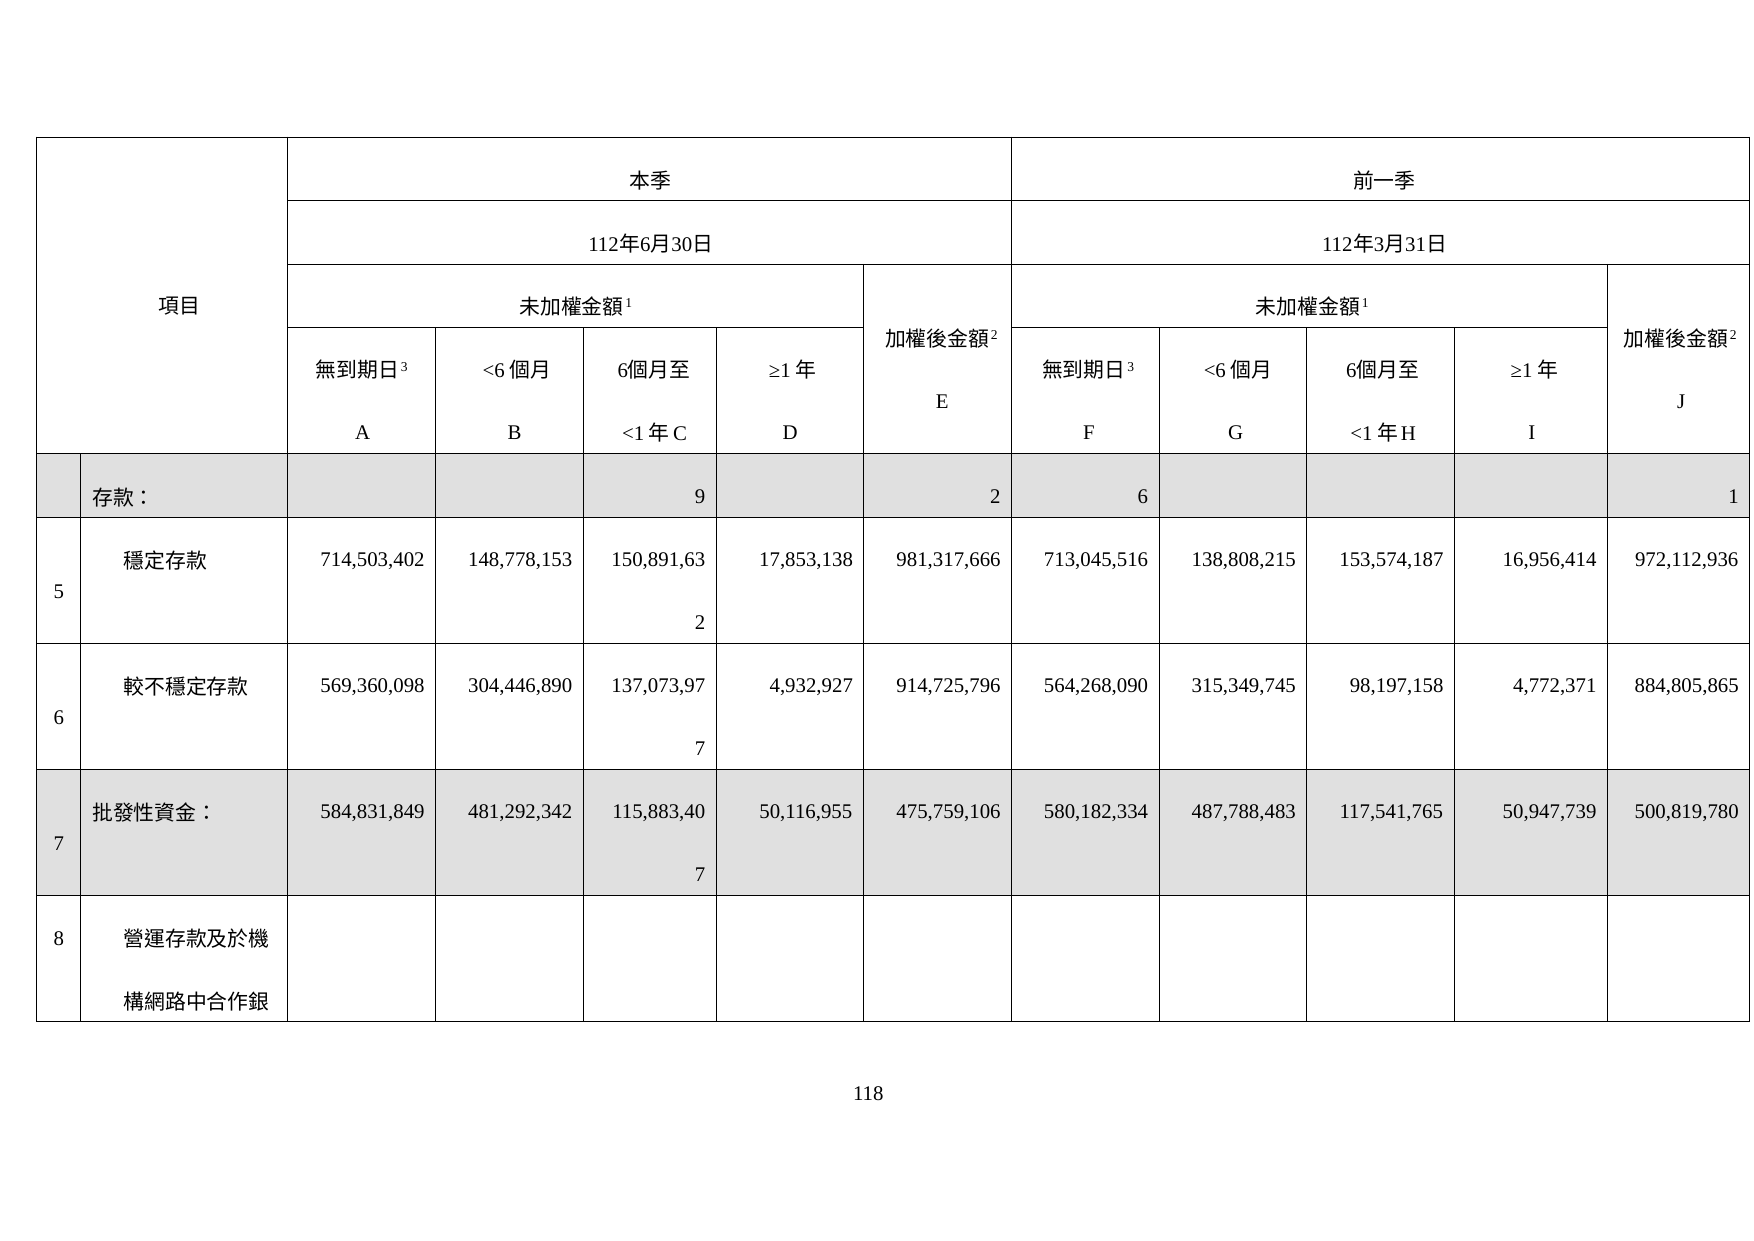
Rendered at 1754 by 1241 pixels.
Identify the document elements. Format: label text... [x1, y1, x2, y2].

table_cell 884,805,865 [1608, 644, 1749, 769]
table_cell [864, 896, 1011, 1021]
table_cell 713,045,516 [1012, 518, 1159, 643]
table_cell 714,503,402 [288, 518, 435, 643]
table_cell 營運存款及於機構網路中合作銀 [81, 896, 287, 1021]
table_cell ≥1年 D [717, 328, 863, 453]
table_cell 無到期日3 A [288, 328, 435, 453]
table_cell 115,883,407 [584, 770, 716, 895]
table_cell 加權後金額2 J [1608, 265, 1749, 453]
table_cell ≥1年 I [1455, 328, 1607, 453]
table_cell 無到期日3 F [1012, 328, 1159, 453]
table_cell 6 [1012, 454, 1159, 517]
table_cell 481,292,342 [436, 770, 583, 895]
table_cell 穩定存款 [81, 518, 287, 643]
table_cell 1 [1608, 454, 1749, 517]
table_cell 569,360,098 [288, 644, 435, 769]
table_cell <6個月 G [1160, 328, 1306, 453]
table_cell 981,317,666 [864, 518, 1011, 643]
table_cell 批發性資金： [81, 770, 287, 895]
table_cell 6 [37, 644, 80, 769]
table_cell 50,116,955 [717, 770, 863, 895]
table_cell 914,725,796 [864, 644, 1011, 769]
table_cell 6個月至 <1年H [1307, 328, 1454, 453]
table_cell [1608, 896, 1749, 1021]
table_cell 112年6月30日 [288, 201, 1011, 264]
table_header 項目 [37, 138, 287, 453]
table_cell 較不穩定存款 [81, 644, 287, 769]
table_cell 加權後金額2 E [864, 265, 1011, 453]
table_cell 4,772,371 [1455, 644, 1607, 769]
table_cell [1012, 896, 1159, 1021]
table_cell 580,182,334 [1012, 770, 1159, 895]
table_cell 9 [584, 454, 716, 517]
table_cell 6個月至 <1年C [584, 328, 716, 453]
table_cell 112年3月31日 [1012, 201, 1749, 264]
table_header 前一季 [1012, 138, 1749, 200]
table_cell 138,808,215 [1160, 518, 1306, 643]
table_cell [288, 896, 435, 1021]
table_cell 未加權金額1 [288, 265, 863, 327]
table_cell 500,819,780 [1608, 770, 1749, 895]
table_cell 4,932,927 [717, 644, 863, 769]
table_cell <6個月 B [436, 328, 583, 453]
table_cell [436, 896, 583, 1021]
table_cell 7 [37, 770, 80, 895]
table_cell 未加權金額1 [1012, 265, 1607, 327]
table_cell 487,788,483 [1160, 770, 1306, 895]
table_cell 475,759,106 [864, 770, 1011, 895]
table_cell 8 [37, 896, 80, 1021]
table_cell [1455, 896, 1607, 1021]
table_cell 564,268,090 [1012, 644, 1159, 769]
table_cell 17,853,138 [717, 518, 863, 643]
table_cell 存款： [81, 454, 287, 517]
table_cell 16,956,414 [1455, 518, 1607, 643]
table_cell 2 [864, 454, 1011, 517]
table_cell [288, 454, 435, 517]
table_cell 117,541,765 [1307, 770, 1454, 895]
table_cell [717, 896, 863, 1021]
table_cell [717, 454, 863, 517]
table_cell 304,446,890 [436, 644, 583, 769]
table_cell [37, 454, 80, 517]
table_cell [1160, 896, 1306, 1021]
table_cell [1455, 454, 1607, 517]
table_cell 153,574,187 [1307, 518, 1454, 643]
table_cell 50,947,739 [1455, 770, 1607, 895]
table_cell 148,778,153 [436, 518, 583, 643]
table_cell [1160, 454, 1306, 517]
table_cell 98,197,158 [1307, 644, 1454, 769]
table_cell [1307, 454, 1454, 517]
table_cell [436, 454, 583, 517]
table_header 本季 [288, 138, 1011, 200]
table_cell 150,891,632 [584, 518, 716, 643]
table_cell 137,073,977 [584, 644, 716, 769]
table_cell 584,831,849 [288, 770, 435, 895]
table_cell [584, 896, 716, 1021]
table_cell [1307, 896, 1454, 1021]
table_cell 5 [37, 518, 80, 643]
table_cell 315,349,745 [1160, 644, 1306, 769]
table_cell 972,112,936 [1608, 518, 1749, 643]
